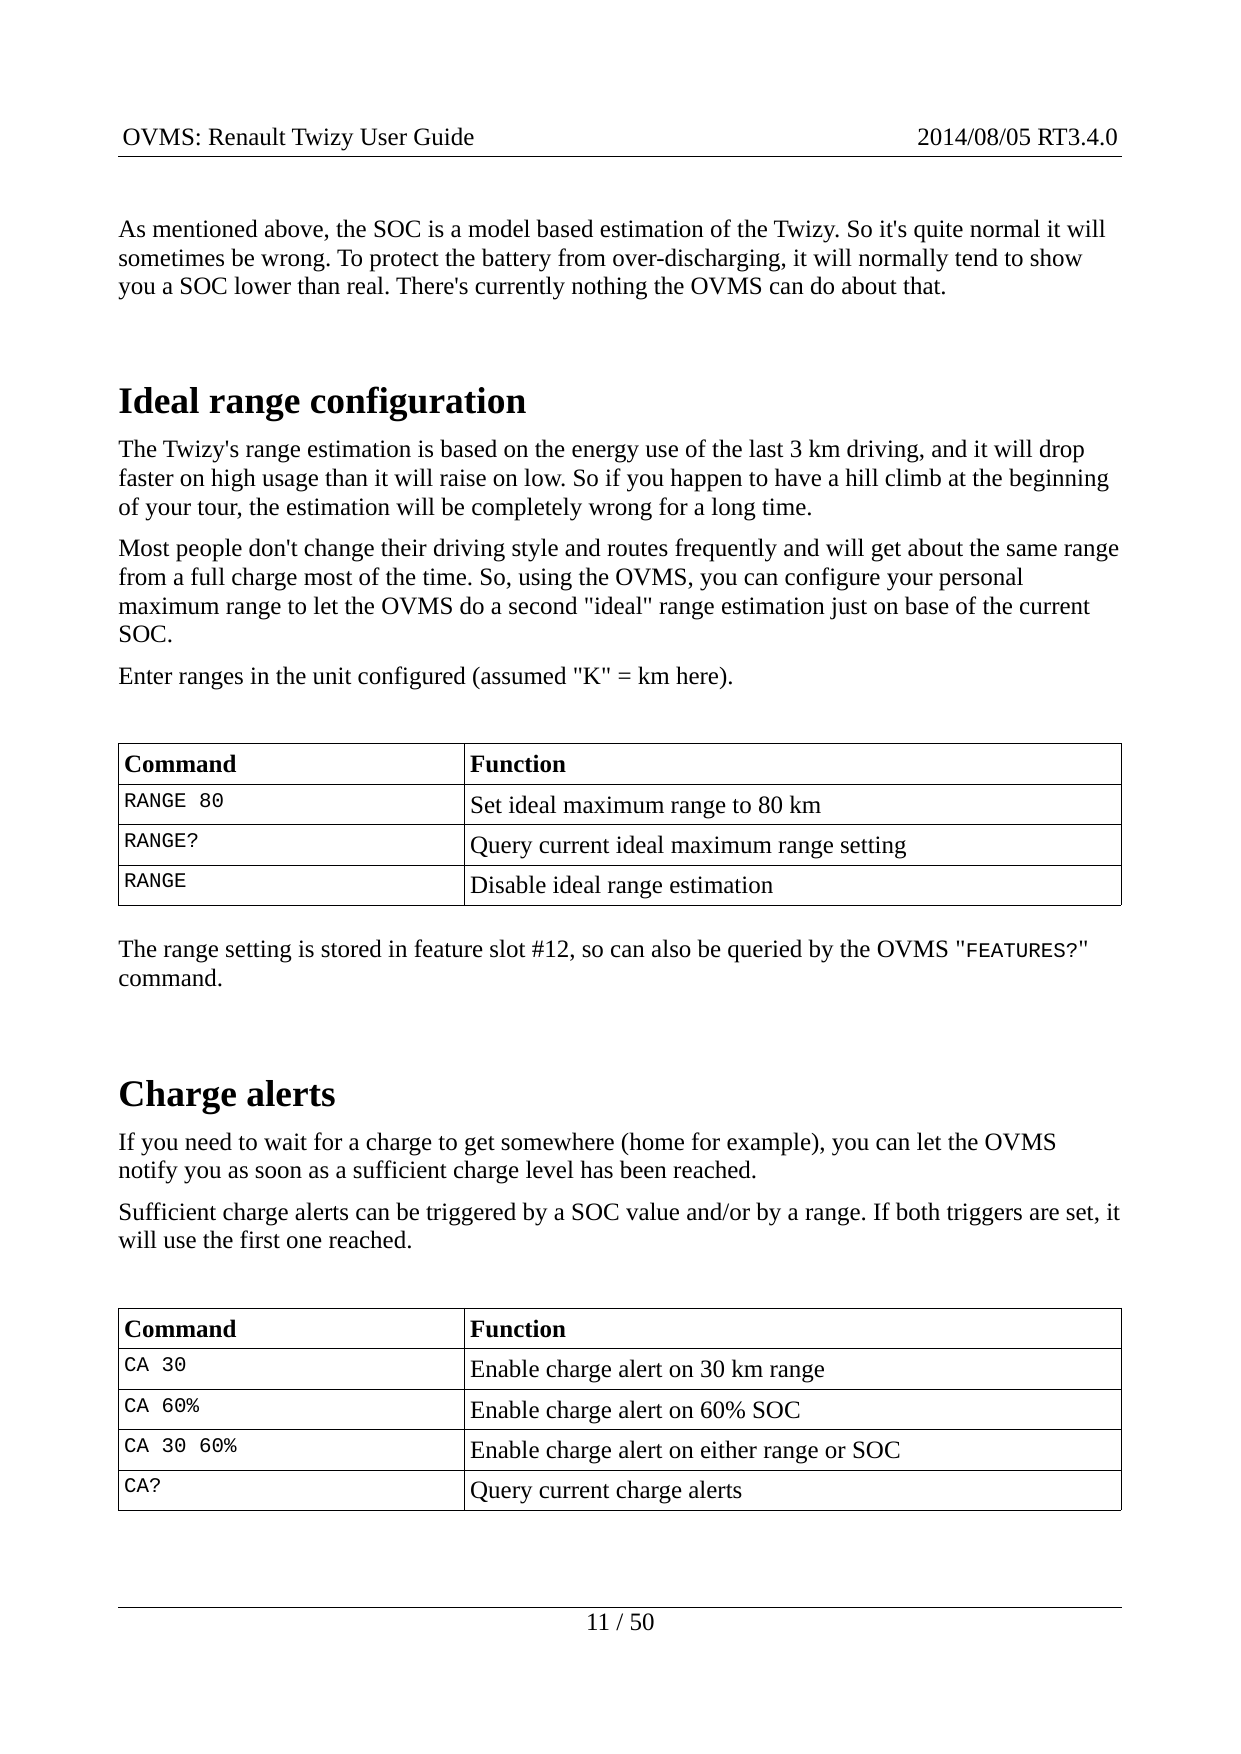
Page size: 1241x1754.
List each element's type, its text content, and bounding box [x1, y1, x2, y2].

table_header Function [465, 1309, 1121, 1348]
table_cell CA 60% [119, 1390, 464, 1429]
table_header Command [119, 744, 464, 784]
table_cell CA? [119, 1471, 464, 1510]
table_cell Disable ideal range estimation [465, 866, 1121, 905]
text Sufficient charge alerts can be triggered by a SOC value and/or by a range. If both triggers are set, it will use the first one reached. [118, 1197, 1122, 1254]
table_cell Query current charge alerts [465, 1471, 1121, 1510]
table_cell Enable charge alert on either range or SOC [465, 1430, 1121, 1469]
text As mentioned above, the SOC is a model based estimation of the Twizy. So it's quite normal it will sometimes be wrong. To protect the battery from over-discharging, it will normally tend to show you a SOC lower than real. There's currently nothing the OVMS can do about that. [118, 214, 1122, 300]
text If you need to wait for a charge to get somewhere (home for example), you can let the OVMS notify you as soon as a sufficient charge level has been reached. [118, 1127, 1122, 1184]
table_cell CA 30 60% [119, 1430, 464, 1469]
table_cell RANGE? [119, 825, 464, 864]
subtitle Charge alerts [118, 1071, 1122, 1114]
text Most people don't change their driving style and routes frequently and will get about the same range from a full charge most of the time. So, using the OVMS, you can configure your personal maximum range to let the OVMS do a second "ideal" range estimation just on base of the current SOC. [118, 533, 1122, 648]
text The Twizy's range estimation is based on the energy use of the last 3 km driving, and it will drop faster on high usage than it will raise on low. So if you happen to have a hill climb at the beginning of your tour, the estimation will be completely wrong for a long time. [118, 434, 1122, 521]
table_cell RANGE 80 [119, 785, 464, 824]
table_header Function [465, 744, 1121, 784]
table_cell RANGE [119, 866, 464, 905]
table_cell Set ideal maximum range to 80 km [465, 785, 1121, 824]
table_cell Enable charge alert on 30 km range [465, 1349, 1121, 1389]
subtitle Ideal range configuration [118, 379, 1122, 422]
table_cell CA 30 [119, 1349, 464, 1389]
text Enter ranges in the unit configured (assumed "K" = km here). [118, 661, 1122, 689]
table_cell Query current ideal maximum range setting [465, 825, 1121, 864]
text The range setting is stored in feature slot #12, so can also be queried by the OVMS "FEATURES?" command. [118, 934, 1122, 992]
table_header Command [119, 1309, 464, 1348]
table_cell Enable charge alert on 60% SOC [465, 1390, 1121, 1429]
